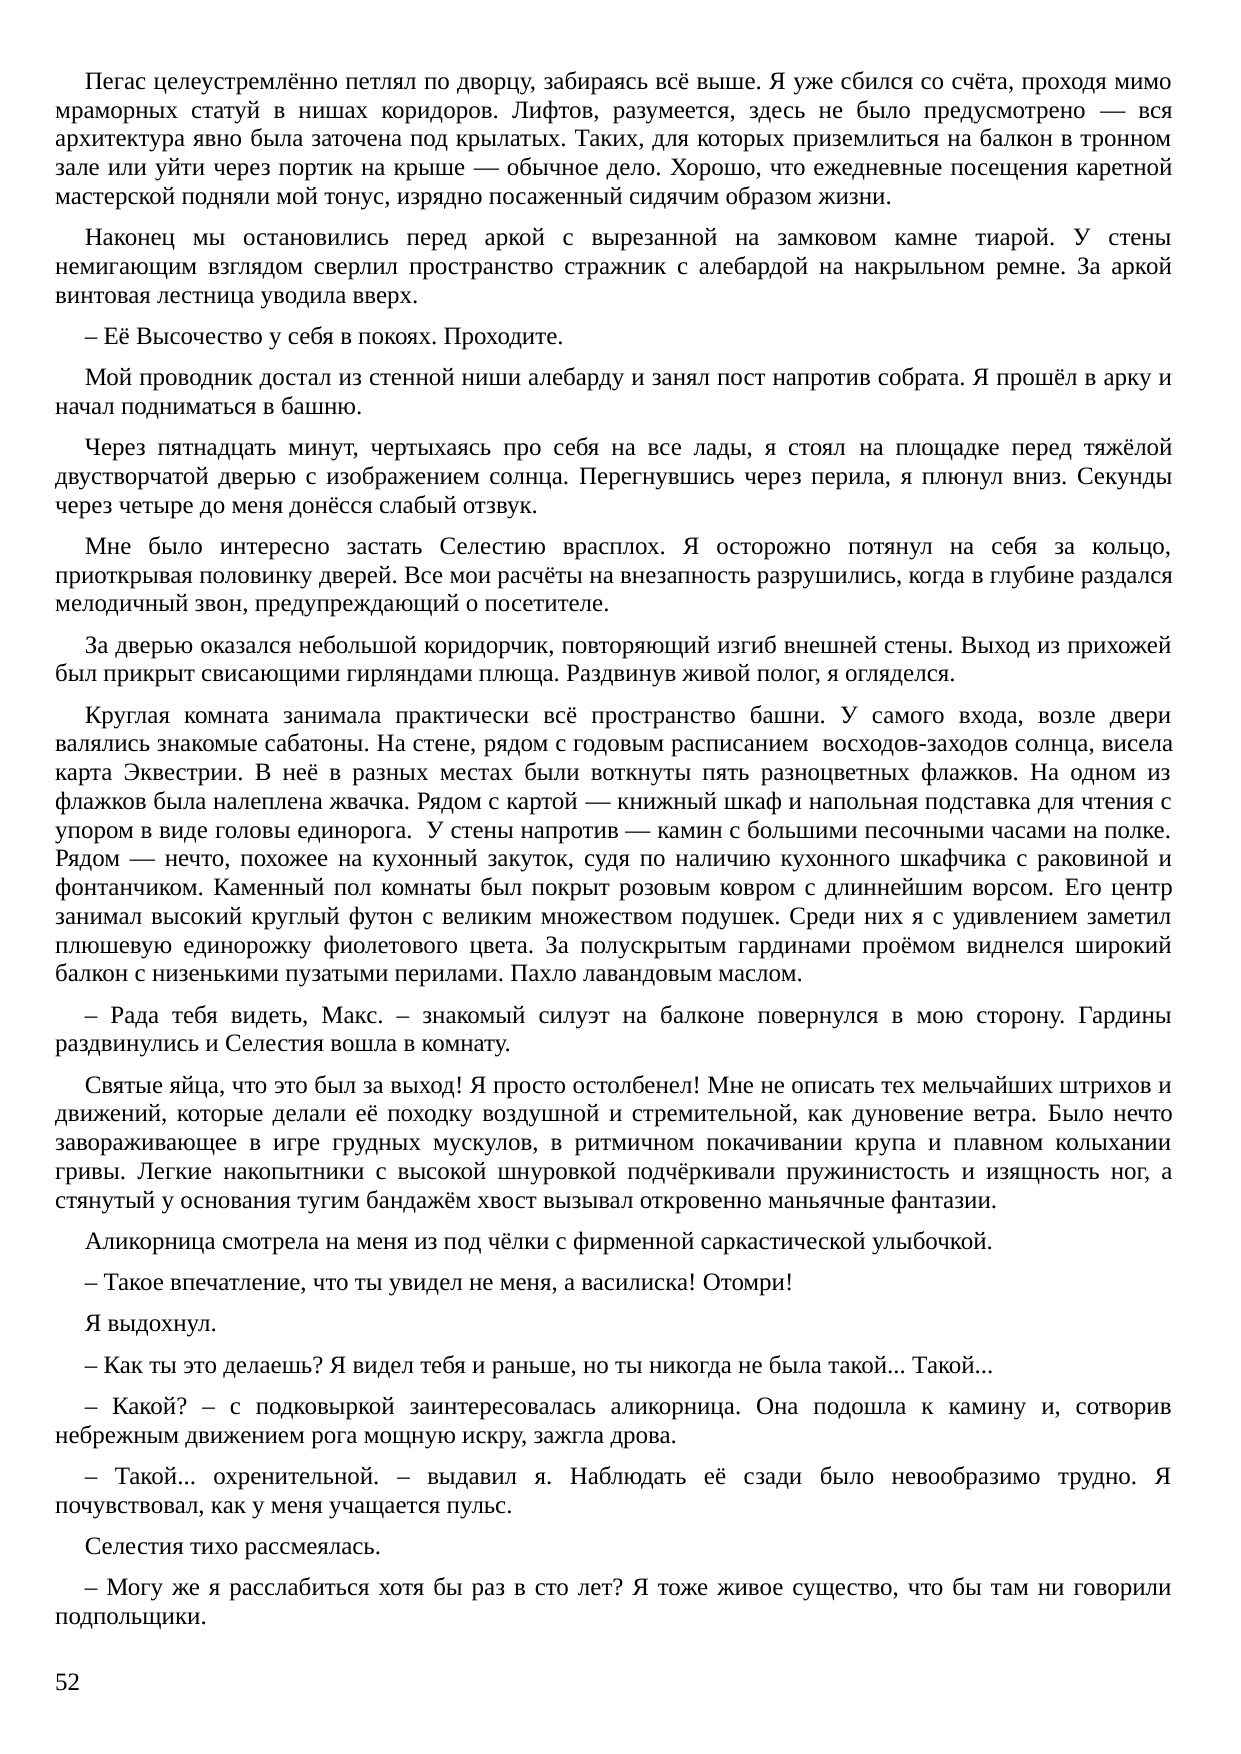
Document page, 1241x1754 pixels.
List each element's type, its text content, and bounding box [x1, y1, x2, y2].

text Наконец мы остановились перед аркой с вырезанной на замковом камне тиарой. У стены немигающим взглядом сверлил пространство стражник с алебардой на накрыльном ремне. За аркой винтовая лестница уводила вверх. [55, 222, 1173, 308]
text Мне было интересно застать Селестию врасплох. Я осторожно потянул на себя за кольцо, приоткрывая половинку дверей. Все мои расчёты на внезапность разрушились, когда в глубине раздался мелодичный звон, предупреждающий о посетителе. [55, 531, 1173, 617]
text Святые яйца, что это был за выход! Я просто остолбенел! Мне не описать тех мельчайших штрихов и движений, которые делали её походку воздушной и стремительной, как дуновение ветра. Было нечто завораживающее в игре грудных мускулов, в ритмичном покачивании крупа и плавном колыхании гривы. Легкие накопытники с высокой шнуровкой подчёркивали пружинистость и изящность ног, а стянутый у основания тугим бандажём хвост вызывал откровенно маньячные фантазии. [55, 1070, 1173, 1213]
text Мой проводник достал из стенной ниши алебарду и занял пост напротив собрата. Я прошёл в арку и начал подниматься в башню. [55, 362, 1173, 420]
text Через пятнадцать минут, чертыхаясь про себя на все лады, я стоял на площадке перед тяжёлой двустворчатой дверью с изображением солнца. Перегнувшись через перила, я плюнул вниз. Секунды через четыре до меня донёсся слабый отзвук. [55, 432, 1173, 518]
text – Какой? – с подковыркой заинтересовалась аликорница. Она подошла к камину и, сотворив небрежным движением рога мощную искру, зажгла дрова. [55, 1391, 1173, 1448]
text – Как ты это делаешь? Я видел тебя и раньше, но ты никогда не была такой... Такой... [55, 1350, 1173, 1378]
text – Рада тебя видеть, Макс. – знакомый силуэт на балконе повернулся в мою сторону. Гардины раздвинулись и Селестия вошла в комнату. [55, 1000, 1173, 1057]
text Пегас целеустремлённо петлял по дворцу, забираясь всё выше. Я уже сбился со счёта, проходя мимо мраморных статуй в нишах коридоров. Лифтов, разумеется, здесь не было предусмотрено — вся архитектура явно была заточена под крылатых. Таких, для которых приземлиться на балкон в тронном зале или уйти через портик на крыше — обычное дело. Хорошо, что ежедневные посещения каретной мастерской подняли мой тонус, изрядно посаженный сидячим образом жизни. [55, 66, 1173, 210]
text – Её Высочество у себя в покоях. Проходите. [55, 321, 1173, 350]
text – Такой... охренительной. – выдавил я. Наблюдать её сзади было невообразимо трудно. Я почувствовал, как у меня учащается пульс. [55, 1461, 1173, 1518]
text – Такое впечатление, что ты увидел не меня, а василиска! Отомри! [55, 1267, 1173, 1296]
text Круглая комната занимала практически всё пространство башни. У самого входа, возле двери валялись знакомые сабатоны. На стене, рядом с годовым расписанием восходов-заходов солнца, висела карта Эквестрии. В неё в разных местах были воткнуты пять разноцветных флажков. На одном из флажков была налеплена жвачка. Рядом с картой — книжный шкаф и напольная подставка для чтения с упором в виде головы единорога. У стены напротив — камин с большими песочными часами на полке. Рядом — нечто, похожее на кухонный закуток, судя по наличию кухонного шкафчика с раковиной и фонтанчиком. Каменный пол комнаты был покрыт розовым ковром с длиннейшим ворсом. Его центр занимал высокий круглый футон с великим множеством подушек. Среди них я с удивлением заметил плюшевую единорожку фиолетового цвета. За полускрытым гардинами проёмом виднелся широкий балкон с низенькими пузатыми перилами. Пахло лавандовым маслом. [55, 700, 1173, 987]
text Я выдохнул. [55, 1308, 1173, 1337]
text Селестия тихо рассмеялась. [55, 1531, 1173, 1560]
text – Могу же я расслабиться хотя бы раз в сто лет? Я тоже живое существо, что бы там ни говорили подпольщики. [55, 1572, 1173, 1630]
text Аликорница смотрела на меня из под чёлки с фирменной саркастической улыбочкой. [55, 1226, 1173, 1255]
text За дверью оказался небольшой коридорчик, повторяющий изгиб внешней стены. Выход из прихожей был прикрыт свисающими гирляндами плюща. Раздвинув живой полог, я огляделся. [55, 630, 1173, 687]
